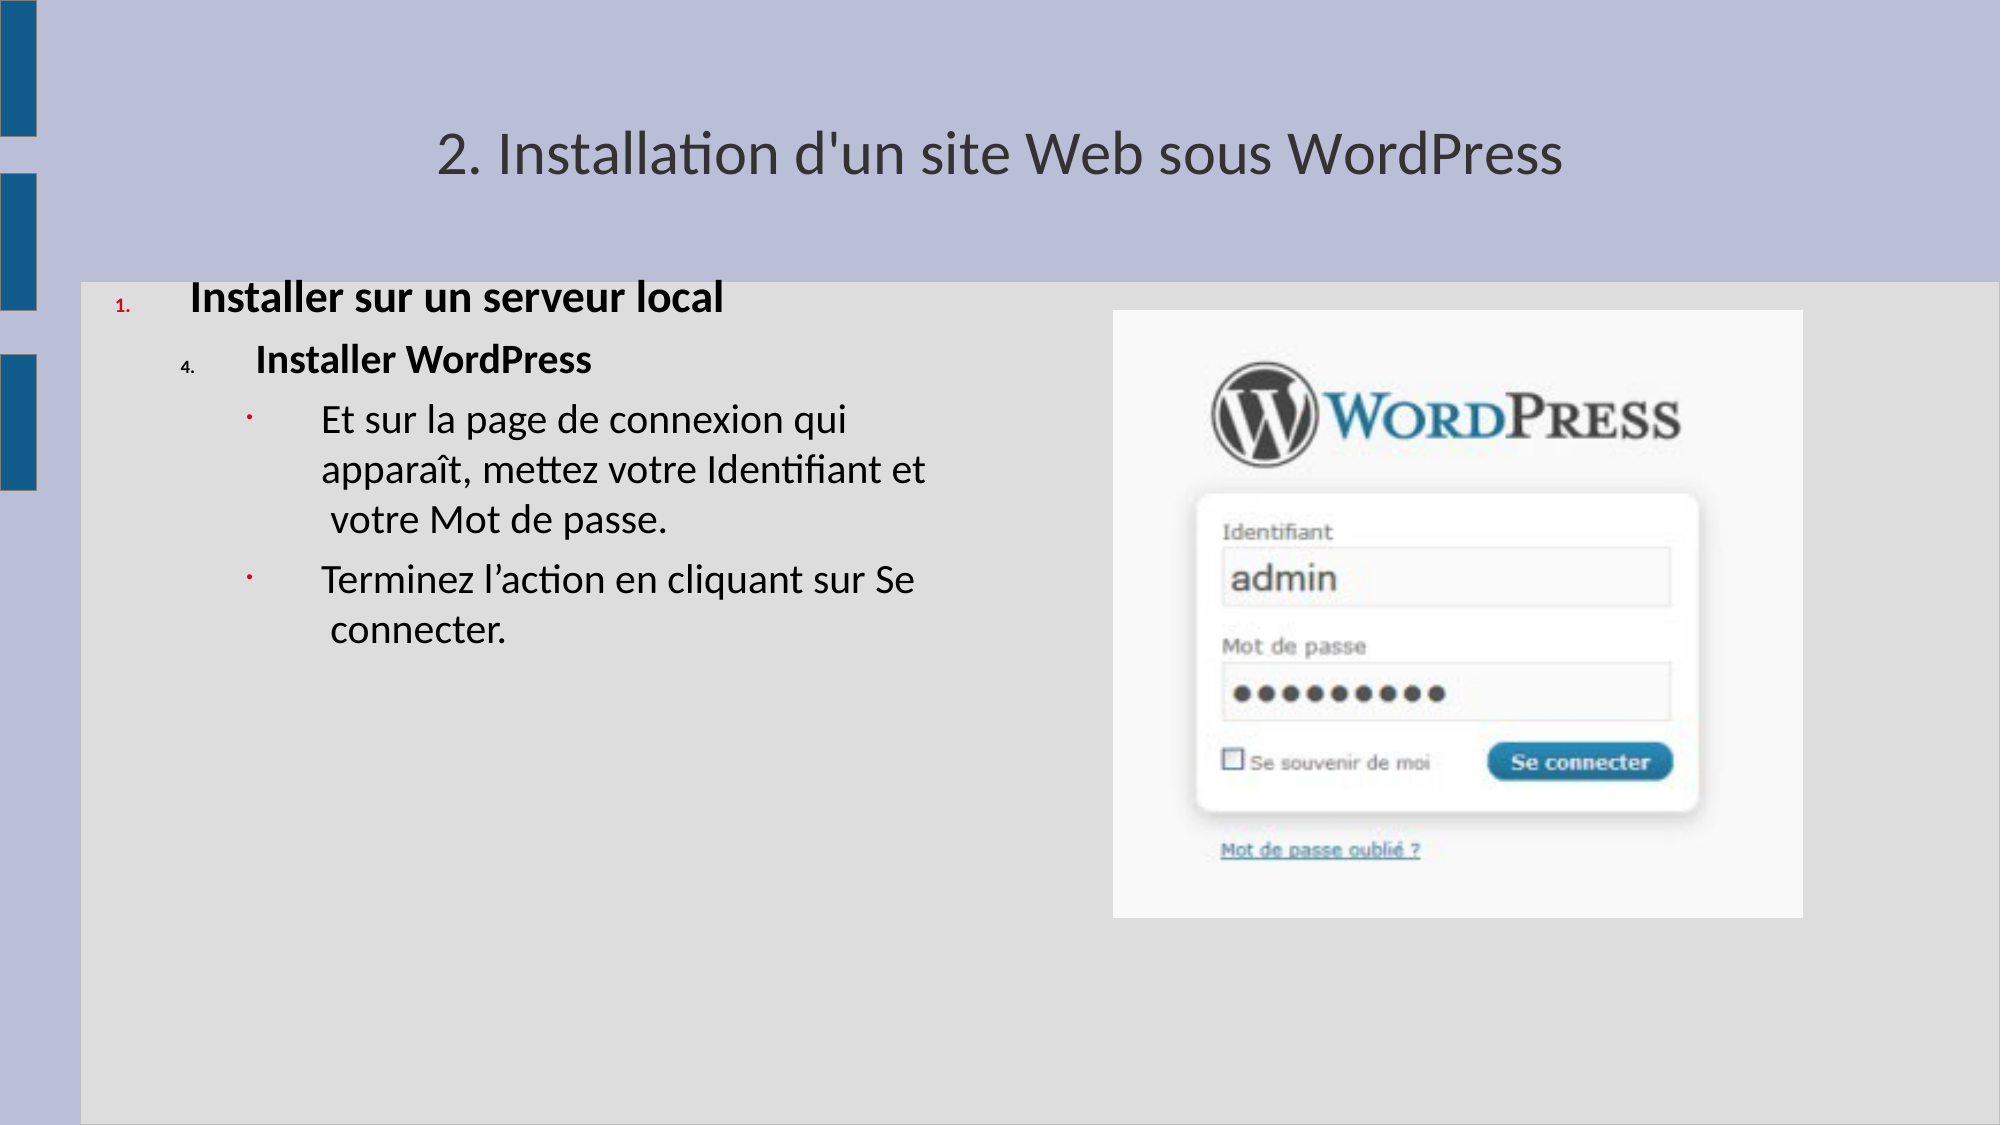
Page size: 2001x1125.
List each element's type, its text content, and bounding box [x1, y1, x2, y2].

text_box Installer sur un serveur local Installer WordPress Et sur la page de connexion qui apparaît, mettez votre Identifiant et votre Mot de passe. Terminez l’action en cliquant sur Se connecter. [112, 254, 931, 653]
picture [1113, 310, 1803, 918]
title 2. Installation d'un site Web sous WordPress [423, 109, 1576, 300]
